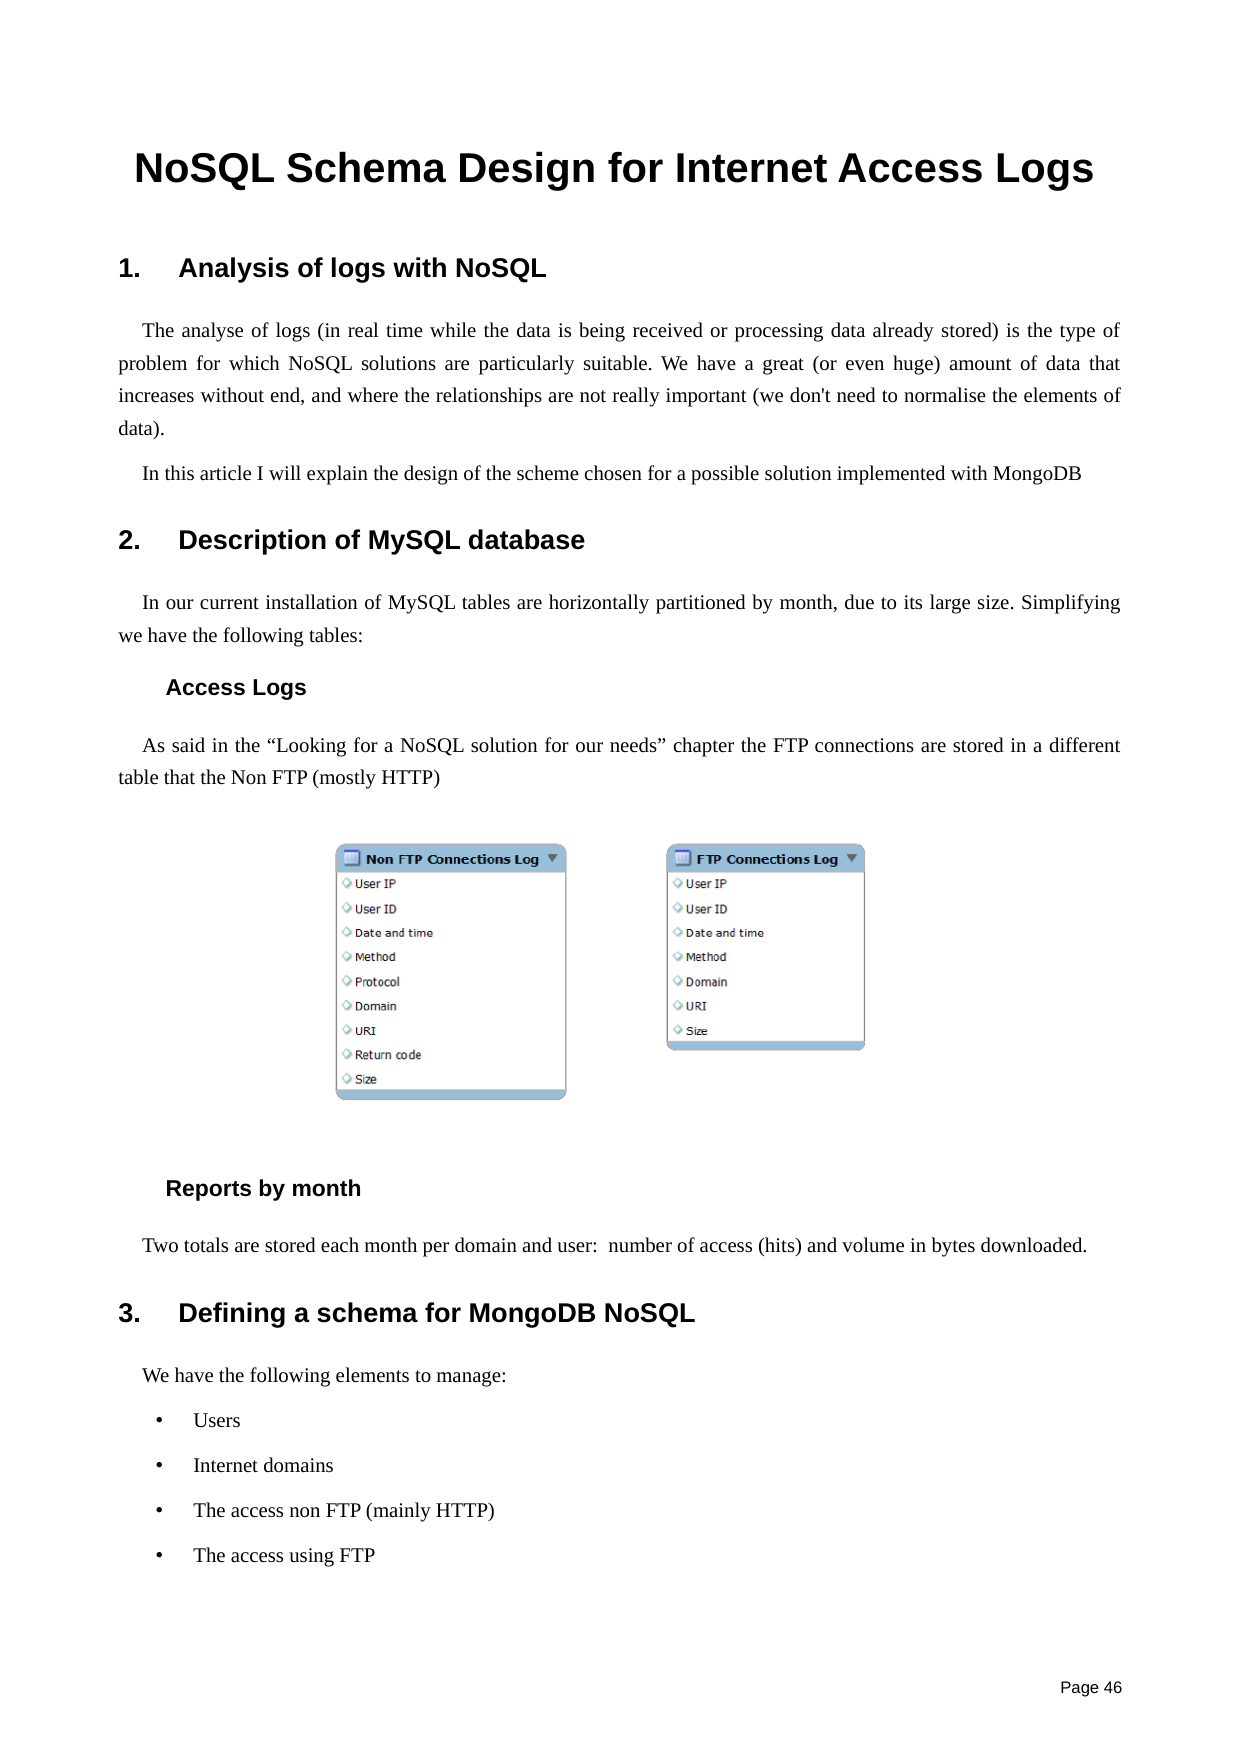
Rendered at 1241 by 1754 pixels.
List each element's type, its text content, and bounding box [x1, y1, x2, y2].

subtitle Reports by month [165, 1162, 1122, 1201]
subtitle Analysis of logs with NoSQL [118, 252, 1122, 284]
subtitle Access Logs [165, 674, 1122, 701]
text In this article I will explain the design of the scheme chosen for a possible solution implemented with MongoDB [118, 454, 1122, 487]
list The access using FTP [156, 1536, 1122, 1569]
list Users [156, 1401, 1122, 1434]
text In our current installation of MySQL tables are horizontally partitioned by month, due to its large size. Simplifying we have the following tables: [118, 584, 1122, 649]
subtitle NoSQL Schema Design for Internet Access Logs [118, 143, 1122, 191]
subtitle Defining a schema for MongoDB NoSQL [118, 1297, 1122, 1328]
text As said in the “Looking for a NoSQL solution for our needs” chapter the FTP connections are stored in a different table that the Non FTP (mostly HTTP) [118, 726, 1122, 791]
text The analyse of logs (in real time while the data is being received or processing data already stored) is the type of problem for which NoSQL solutions are particularly suitable. We have a great (or even huge) amount of data that increases without end, and where the relationships are not really important (we don't need to normalise the elements of data). [118, 312, 1122, 442]
list The access non FTP (mainly HTTP) [156, 1491, 1122, 1524]
subtitle Description of MySQL database [118, 524, 1122, 556]
picture [308, 821, 900, 1162]
list Internet domains [156, 1446, 1122, 1479]
text We have the following elements to manage: [118, 1356, 1122, 1389]
text Two totals are stored each month per domain and user: number of access (hits) and volume in bytes downloaded. [118, 1227, 1122, 1259]
